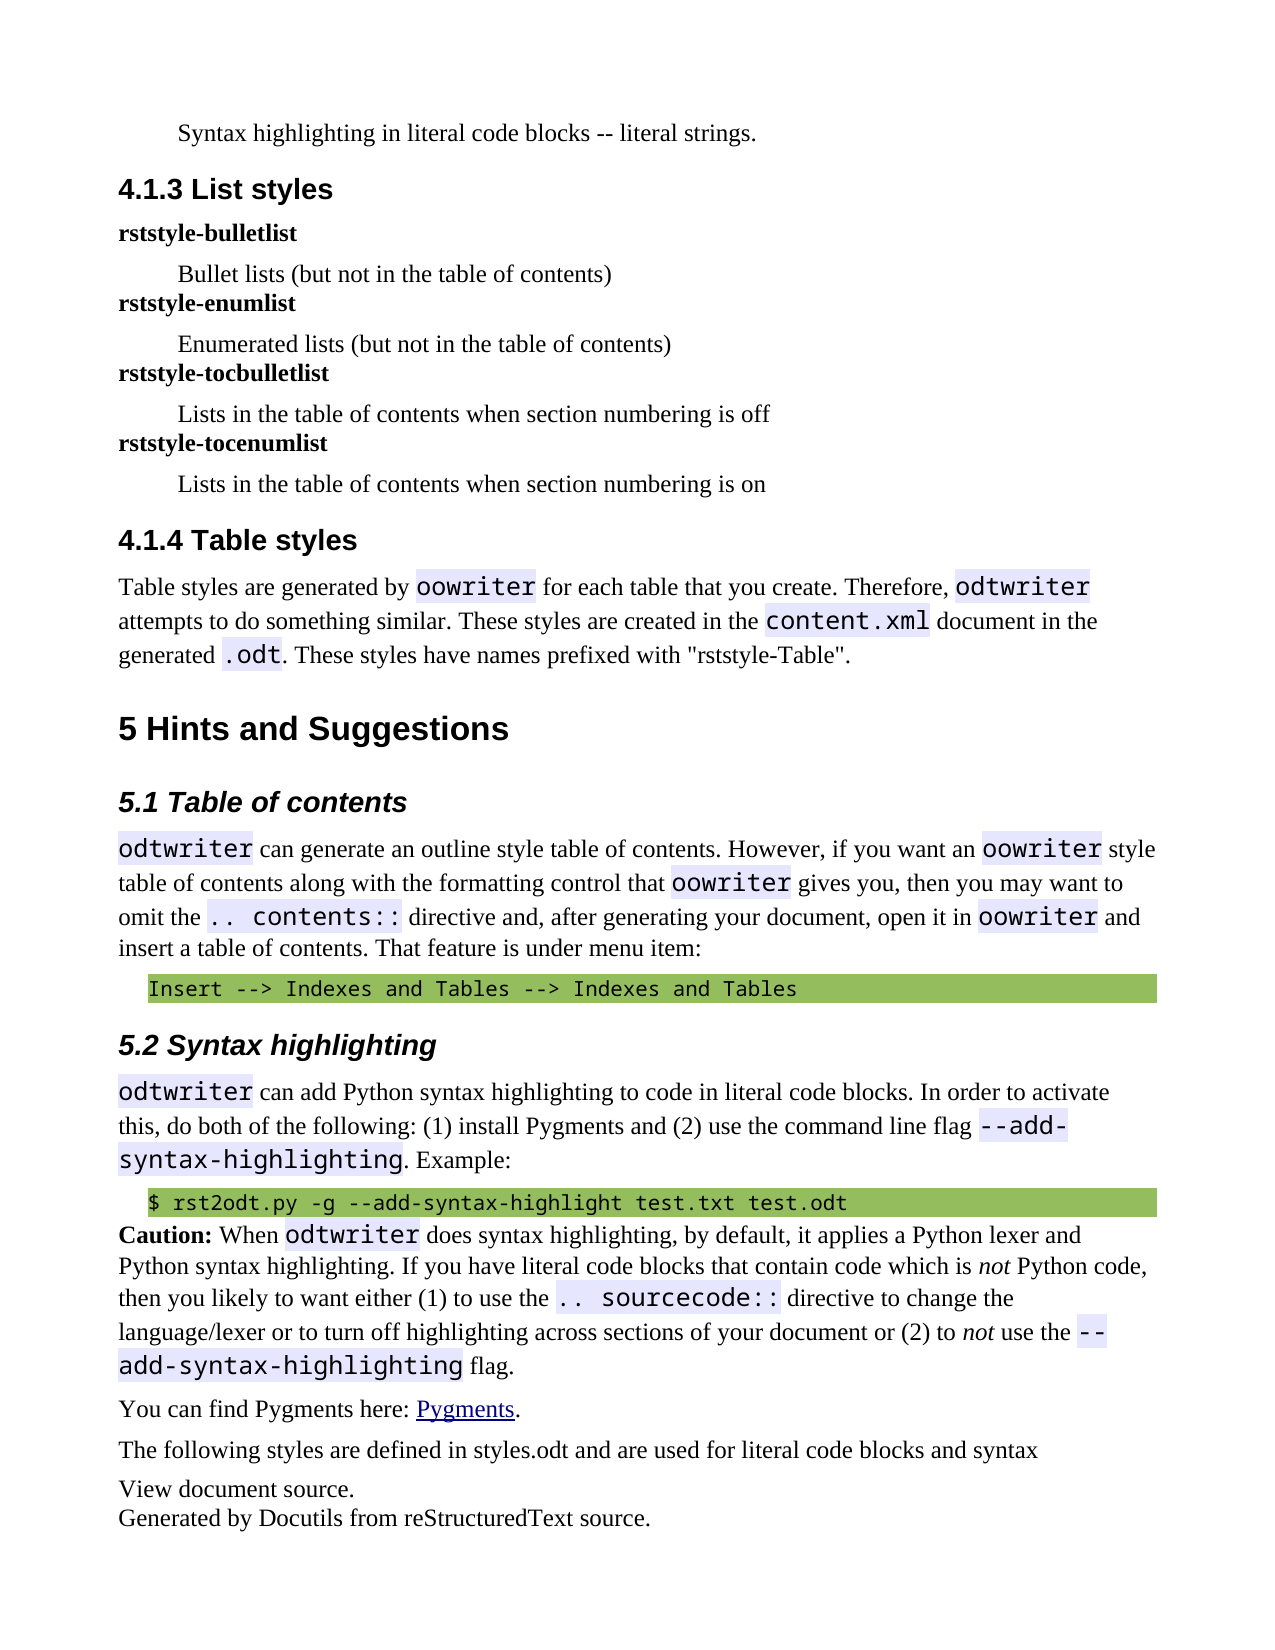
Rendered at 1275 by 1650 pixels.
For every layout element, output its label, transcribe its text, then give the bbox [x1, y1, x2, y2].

text rststyle-tocenumlist [118, 428, 1157, 457]
text Table styles are generated by oowriter for each table that you create. Therefore, odtwriter attempts to do something similar. These styles are created in the content.xml document in the generated .odt. These styles have names prefixed with "rststyle-Table". [118, 569, 1157, 671]
text Lists in the table of contents when section numbering is on [177, 469, 1157, 498]
text Insert --> Indexes and Tables --> Indexes and Tables [148, 974, 1157, 1003]
text Bullet lists (but not in the table of contents) [177, 259, 1157, 288]
text rststyle-enumlist [118, 288, 1157, 317]
text odtwriter can add Python syntax highlighting to code in literal code blocks. In order to activate this, do both of the following: (1) install Pygments and (2) use the command line flag --add-syntax-highlighting. Example: [118, 1074, 1157, 1176]
text You can find Pygments here: Pygments. [118, 1394, 1157, 1423]
subtitle 4.1.4 Table styles [118, 523, 1157, 556]
subtitle 5.2 Syntax highlighting [118, 1028, 1157, 1061]
subtitle 5 Hints and Suggestions [118, 709, 1157, 747]
text rststyle-tocbulletlist [118, 358, 1157, 387]
text rststyle-bulletlist [118, 218, 1157, 247]
text Lists in the table of contents when section numbering is off [177, 399, 1157, 428]
subtitle 4.1.3 List styles [118, 172, 1157, 205]
text $ rst2odt.py -g --add-syntax-highlight test.txt test.odt [148, 1188, 1157, 1217]
text Enumerated lists (but not in the table of contents) [177, 329, 1157, 358]
text Syntax highlighting in literal code blocks -- literal strings. [177, 118, 1157, 147]
text The following styles are defined in styles.odt and are used for literal code blocks and syntax [118, 1436, 1157, 1464]
text Caution: When odtwriter does syntax highlighting, by default, it applies a Python lexer and Python syntax highlighting. If you have literal code blocks that contain code which is not Python code, then you likely to want either (1) to use the .. sourcecode:: directive to change the language/lexer or to turn off highlighting across sections of your document or (2) to not use the --add-syntax-highlighting flag. [118, 1217, 1157, 1382]
text odtwriter can generate an outline style table of contents. However, if you want an oowriter style table of contents along with the formatting control that oowriter gives you, then you may want to omit the .. contents:: directive and, after generating your document, open it in oowriter and insert a table of contents. That feature is under menu item: [118, 831, 1157, 962]
subtitle 5.1 Table of contents [118, 785, 1157, 818]
